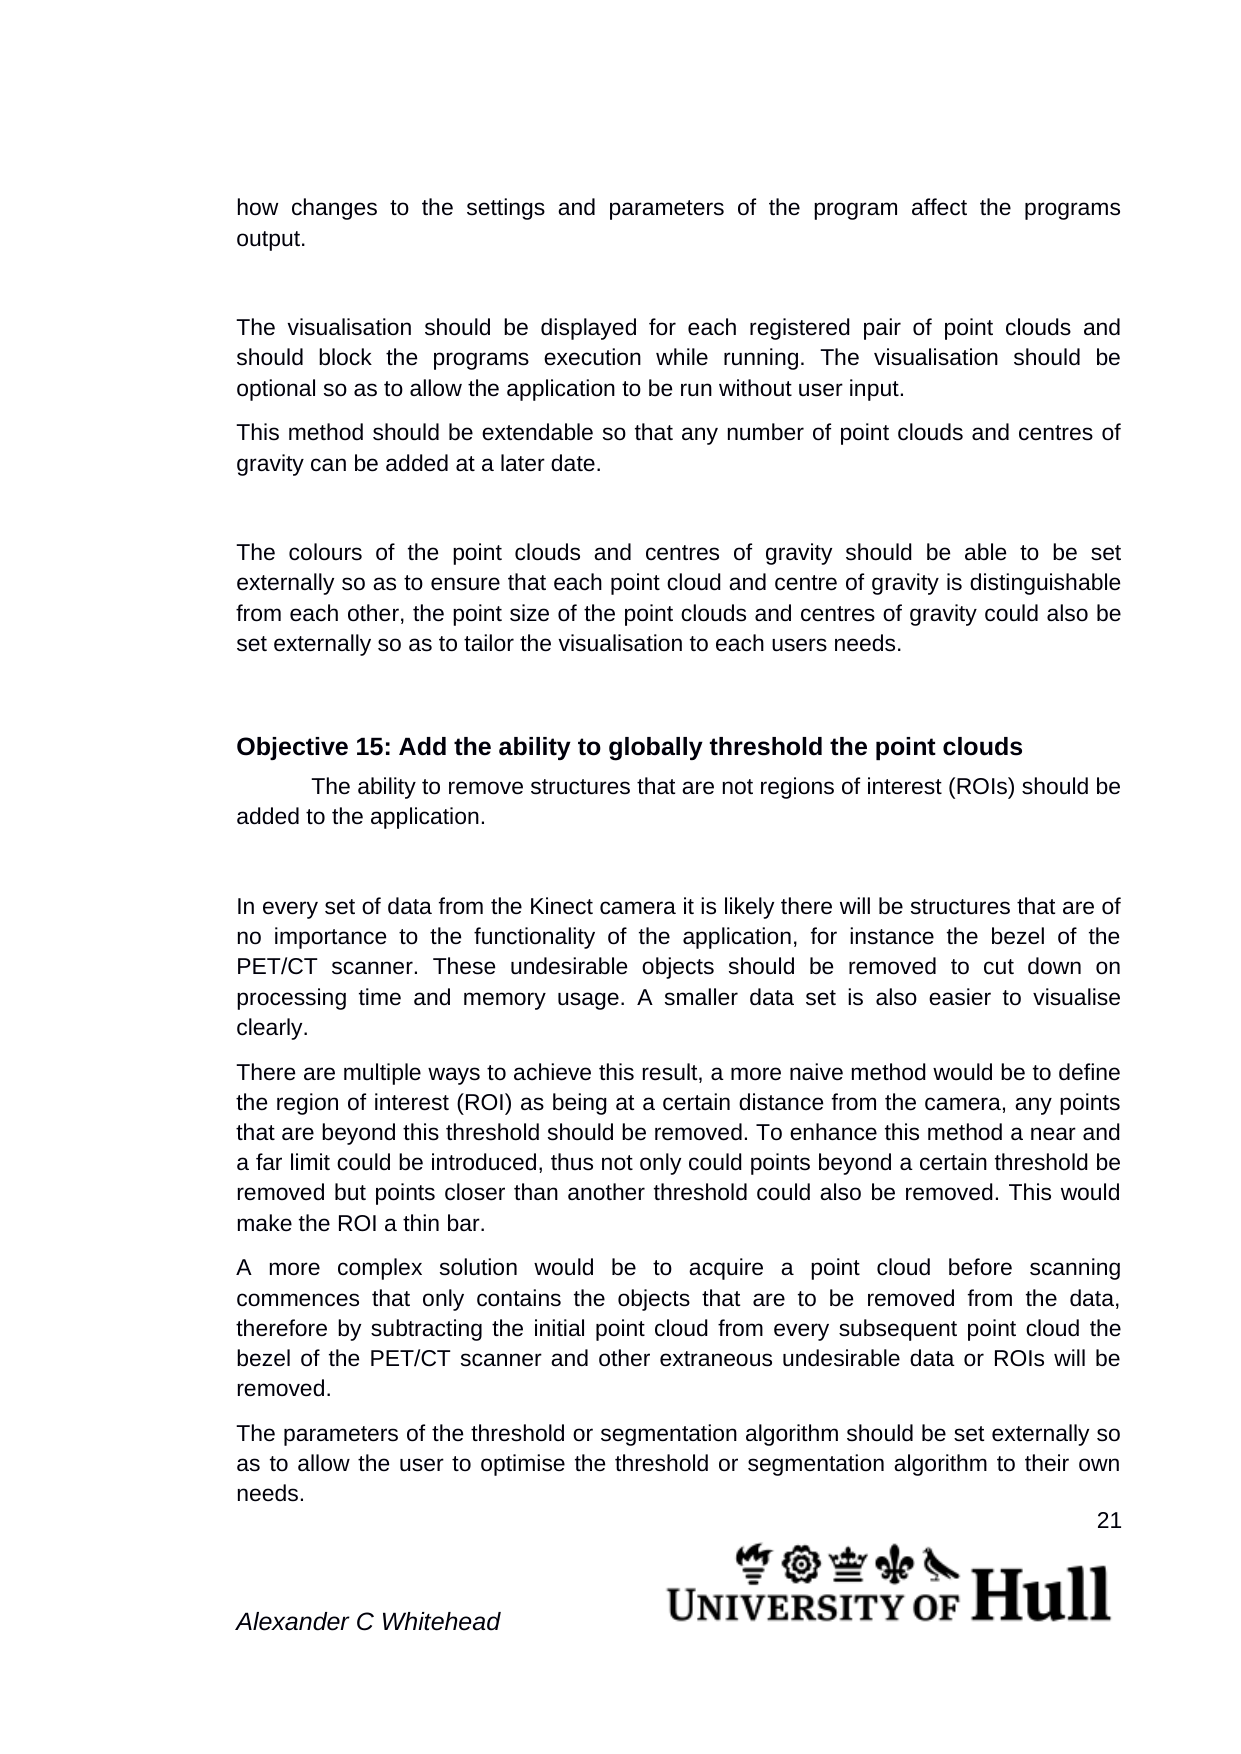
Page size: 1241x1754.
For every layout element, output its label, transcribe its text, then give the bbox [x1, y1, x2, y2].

text In every set of data from the Kinect camera it is likely there will be structures that are of no importance to the functionality of the application, for instance the bezel of the PET/CT scanner. These undesirable objects should be removed to cut down on processing time and memory usage. A smaller data set is also easier to visualise clearly. [236, 893, 1122, 1040]
text how changes to the settings and parameters of the program affect the programs output. [236, 194, 1122, 251]
text This method should be extendable so that any number of point clouds and centres of gravity can be added at a later date. [236, 419, 1122, 476]
text The colours of the point clouds and centres of gravity should be able to be set externally so as to ensure that each point cloud and centre of gravity is distinguishable from each other, the point size of the point clouds and centres of gravity could also be set externally so as to tailor the visualisation to each users needs. [236, 539, 1122, 656]
picture [660, 1533, 1120, 1631]
text There are multiple ways to achieve this result, a more naive method would be to define the region of interest (ROI) as being at a certain distance from the camera, any points that are beyond this threshold should be removed. To enhance this method a near and a far limit could be introduced, thus not only could points beyond a certain threshold be removed but points closer than another threshold could also be removed. This would make the ROI a thin bar. [236, 1058, 1122, 1236]
text The parameters of the threshold or segmentation algorithm should be set externally so as to allow the user to optimise the threshold or segmentation algorithm to their own needs. [236, 1420, 1122, 1507]
text A more complex solution would be to acquire a point cloud before scanning commences that only contains the objects that are to be removed from the data, therefore by subtracting the initial point cloud from every subsequent point cloud the bezel of the PET/CT scanner and other extraneous undesirable data or ROIs will be removed. [236, 1254, 1122, 1402]
text The ability to remove structures that are not regions of interest (ROIs) should be added to the application. [236, 773, 1122, 830]
subtitle Objective 15: Add the ability to globally threshold the point clouds [236, 732, 1122, 761]
text The visualisation should be displayed for each registered pair of point clouds and should block the programs execution while running. The visualisation should be optional so as to allow the application to be run without user input. [236, 314, 1122, 401]
